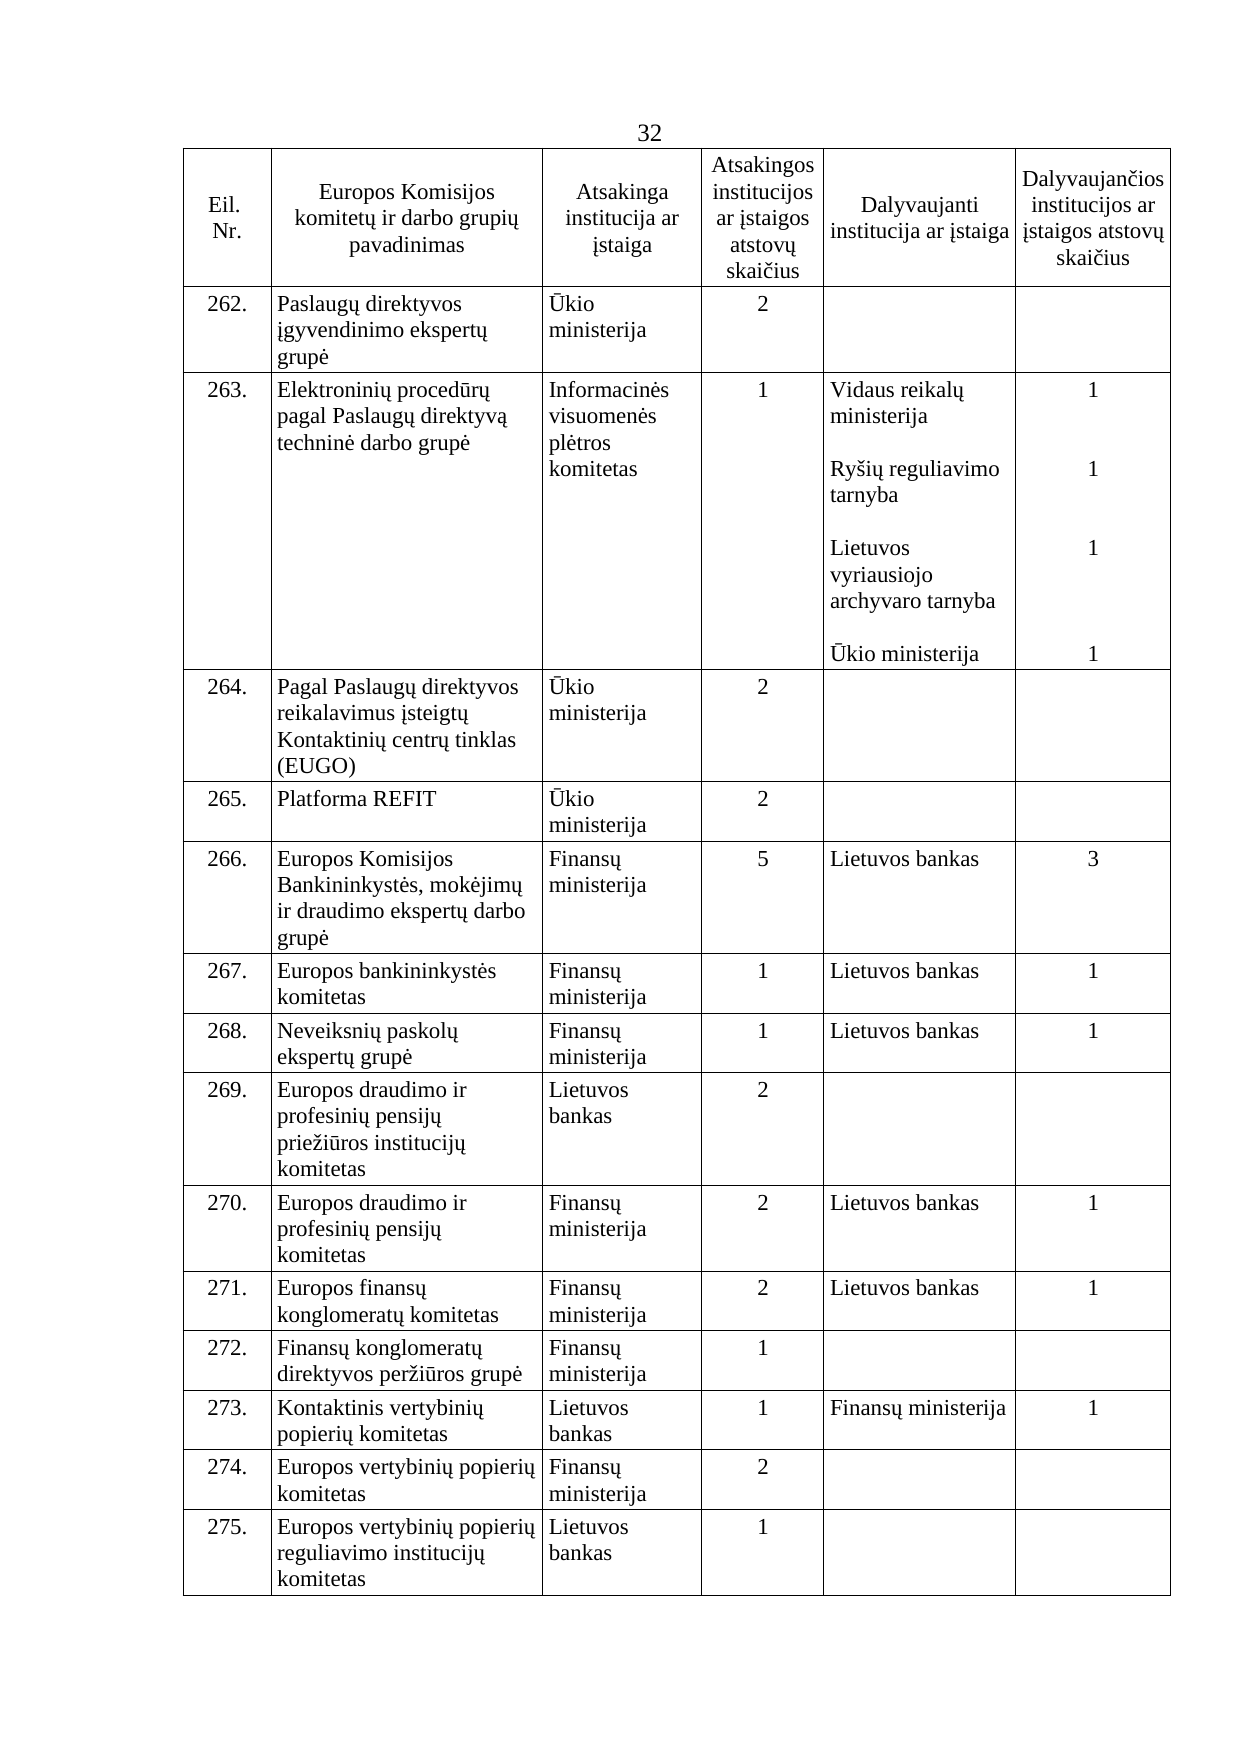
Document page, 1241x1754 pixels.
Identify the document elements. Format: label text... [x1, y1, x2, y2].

table_cell Finansų ministerija [543, 1272, 701, 1330]
table_cell Finansų ministerija [543, 954, 701, 1013]
table_cell [824, 287, 1015, 372]
table_cell 1 [702, 954, 823, 1013]
table_cell 1 [702, 373, 823, 669]
table_cell 264. [184, 670, 271, 781]
table_cell [1016, 1510, 1170, 1595]
table_cell Finansų ministerija [543, 1186, 701, 1271]
table_cell 268. [184, 1014, 271, 1072]
table_cell 1 [1016, 1014, 1170, 1072]
table_cell 1 [1016, 954, 1170, 1013]
table_cell 1 1 1 1 [1016, 373, 1170, 669]
table_cell 263. [184, 373, 271, 669]
table_cell Finansų ministerija [543, 1450, 701, 1509]
table_header Dalyvaujančios institucijos ar įstaigos atstovų skaičius [1016, 149, 1170, 286]
table_cell [824, 670, 1015, 781]
table_cell 273. [184, 1391, 271, 1449]
table_cell Europos vertybinių popierių komitetas [272, 1450, 542, 1509]
table_cell Platforma REFIT [272, 782, 542, 841]
table_cell Lietuvos bankas [824, 1186, 1015, 1271]
table_cell 275. [184, 1510, 271, 1595]
table_cell Lietuvos bankas [824, 1014, 1015, 1072]
table_cell 5 [702, 842, 823, 953]
table_cell Lietuvos bankas [543, 1073, 701, 1184]
table_cell [824, 782, 1015, 841]
table_header Atsakinga institucija ar įstaiga [543, 149, 701, 286]
table_cell 274. [184, 1450, 271, 1509]
table_cell 271. [184, 1272, 271, 1330]
table_cell Lietuvos bankas [824, 1272, 1015, 1330]
table_cell Europos bankininkystės komitetas [272, 954, 542, 1013]
table_cell [824, 1073, 1015, 1184]
table_cell 262. [184, 287, 271, 372]
table_cell 1 [702, 1014, 823, 1072]
table_cell [1016, 782, 1170, 841]
table_cell 1 [1016, 1186, 1170, 1271]
table_cell [824, 1450, 1015, 1509]
table_cell Europos draudimo ir profesinių pensijų priežiūros institucijų komitetas [272, 1073, 542, 1184]
table_cell Lietuvos bankas [824, 842, 1015, 953]
table_cell 2 [702, 1450, 823, 1509]
table_cell Lietuvos bankas [824, 954, 1015, 1013]
table_cell Europos draudimo ir profesinių pensijų komitetas [272, 1186, 542, 1271]
table_cell [1016, 670, 1170, 781]
table_header Eil. Nr. [184, 149, 271, 286]
table_cell 1 [702, 1510, 823, 1595]
table_cell Finansų konglomeratų direktyvos peržiūros grupė [272, 1331, 542, 1390]
table_header Europos Komisijos komitetų ir darbo grupių pavadinimas [272, 149, 542, 286]
table_cell 2 [702, 782, 823, 841]
table_cell [1016, 287, 1170, 372]
table_cell Vidaus reikalų ministerija Ryšių reguliavimo tarnyba Lietuvos vyriausiojo archyvaro tarnyba Ūkio ministerija [824, 373, 1015, 669]
table_cell Paslaugų direktyvos įgyvendinimo ekspertų grupė [272, 287, 542, 372]
table_cell 272. [184, 1331, 271, 1390]
table_cell Elektroninių procedūrų pagal Paslaugų direktyvą techninė darbo grupė [272, 373, 542, 669]
table_cell 270. [184, 1186, 271, 1271]
table_cell [824, 1510, 1015, 1595]
table_cell 269. [184, 1073, 271, 1184]
table_cell [824, 1331, 1015, 1390]
table_cell [1016, 1450, 1170, 1509]
table_cell Finansų ministerija [543, 1014, 701, 1072]
table_cell Europos vertybinių popierių reguliavimo institucijų komitetas [272, 1510, 542, 1595]
table_cell Ūkio ministerija [543, 670, 701, 781]
table_cell 2 [702, 670, 823, 781]
table_cell 265. [184, 782, 271, 841]
table_cell Neveiksnių paskolų ekspertų grupė [272, 1014, 542, 1072]
table_cell [1016, 1331, 1170, 1390]
table_cell Lietuvos bankas [543, 1391, 701, 1449]
table_cell Ūkio ministerija [543, 287, 701, 372]
table_cell Finansų ministerija [824, 1391, 1015, 1449]
table_cell Lietuvos bankas [543, 1510, 701, 1595]
table_cell Ūkio ministerija [543, 782, 701, 841]
table_header Dalyvaujanti institucija ar įstaiga [824, 149, 1015, 286]
table_cell 3 [1016, 842, 1170, 953]
table_cell Informacinės visuomenės plėtros komitetas [543, 373, 701, 669]
table_cell Kontaktinis vertybinių popierių komitetas [272, 1391, 542, 1449]
table_cell 1 [702, 1331, 823, 1390]
table_header Atsakingos institucijos ar įstaigos atstovų skaičius [702, 149, 823, 286]
table_cell 266. [184, 842, 271, 953]
table_cell 1 [702, 1391, 823, 1449]
table_cell 2 [702, 1186, 823, 1271]
table_cell 267. [184, 954, 271, 1013]
table_cell 2 [702, 1073, 823, 1184]
table_cell 2 [702, 1272, 823, 1330]
table_cell Finansų ministerija [543, 842, 701, 953]
table_cell Europos finansų konglomeratų komitetas [272, 1272, 542, 1330]
table_cell Finansų ministerija [543, 1331, 701, 1390]
table_cell 1 [1016, 1272, 1170, 1330]
table_cell Europos Komisijos Bankininkystės, mokėjimų ir draudimo ekspertų darbo grupė [272, 842, 542, 953]
table_cell 2 [702, 287, 823, 372]
table_cell 1 [1016, 1391, 1170, 1449]
table_cell [1016, 1073, 1170, 1184]
table_cell Pagal Paslaugų direktyvos reikalavimus įsteigtų Kontaktinių centrų tinklas (EUGO) [272, 670, 542, 781]
